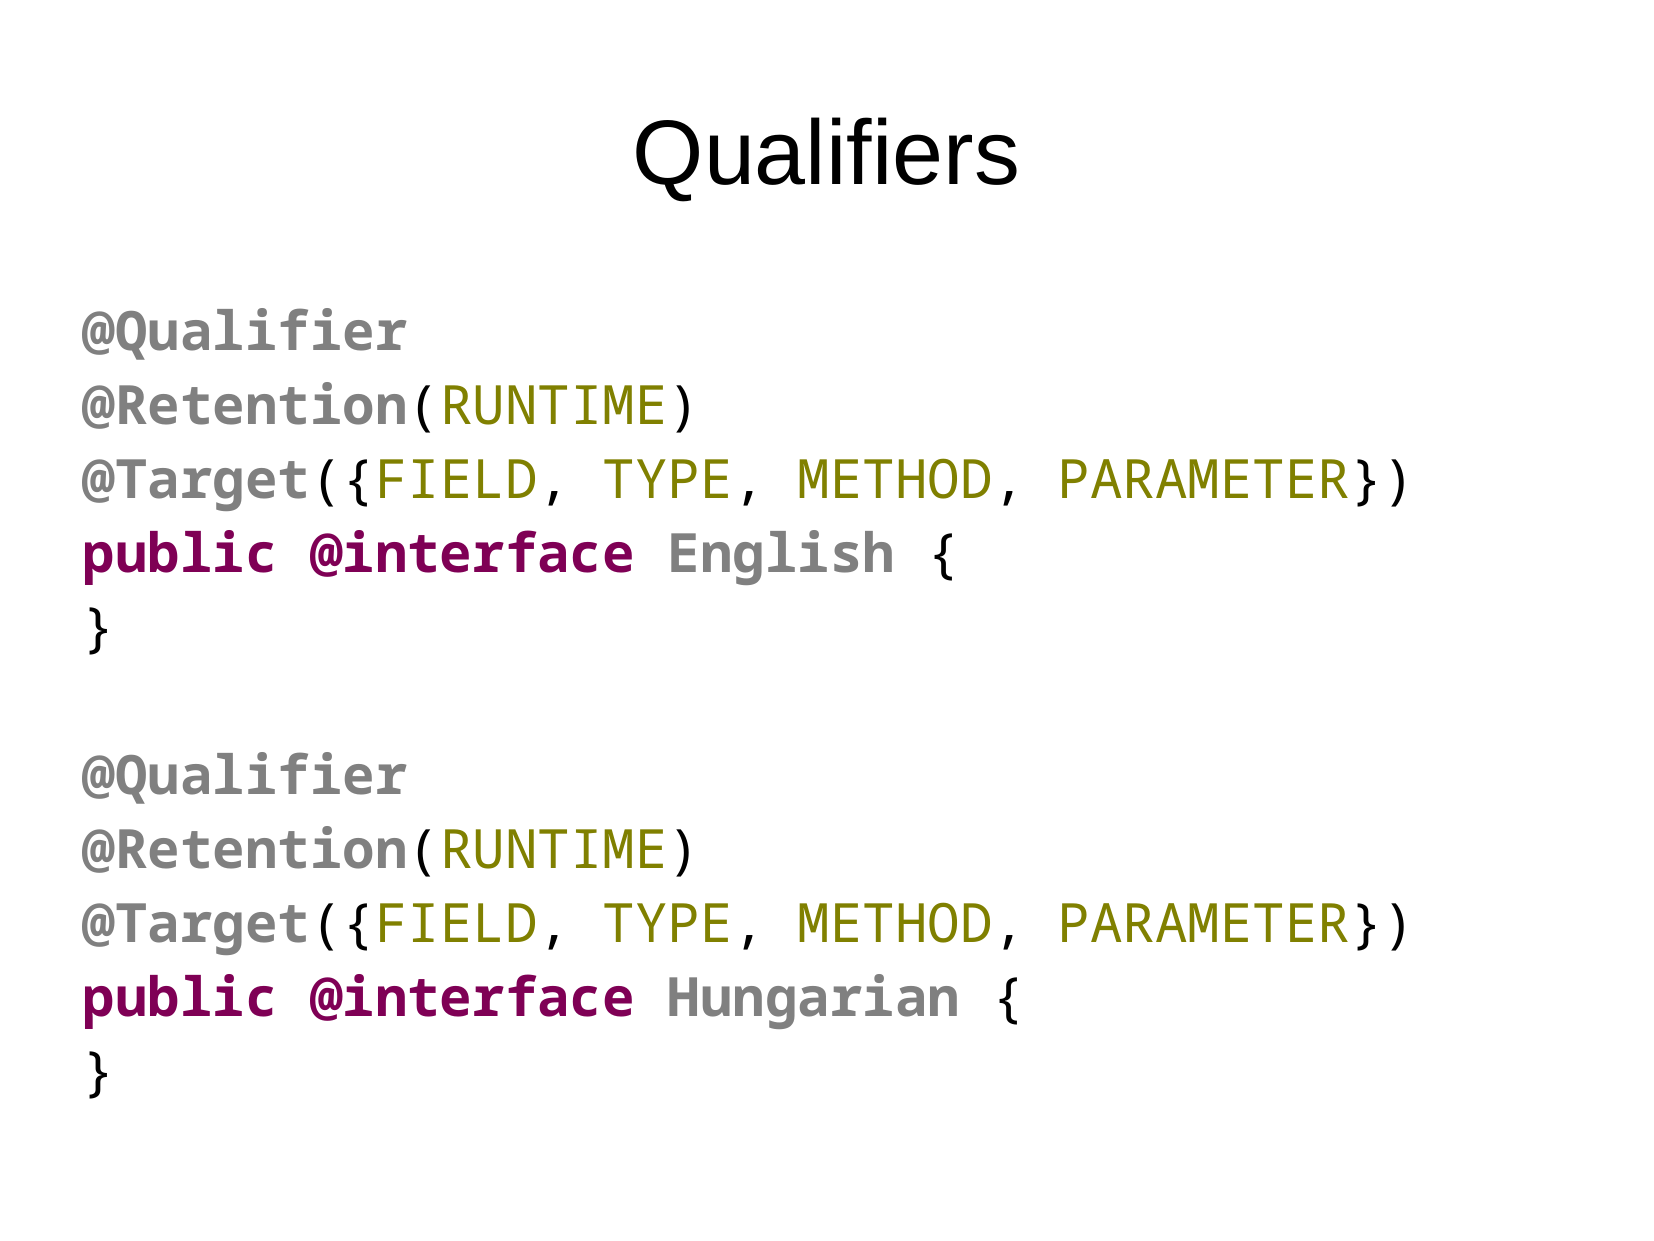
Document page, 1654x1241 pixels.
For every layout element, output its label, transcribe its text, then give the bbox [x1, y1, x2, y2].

list @Qualifier @Retention(RUNTIME) @Target({FIELD, TYPE, METHOD, PARAMETER}) public @interface English { } @Qualifier @Retention(RUNTIME) @Target({FIELD, TYPE, METHOD, PARAMETER}) public @interface Hungarian { } [82, 290, 1571, 1109]
title Qualifiers [82, 49, 1571, 257]
